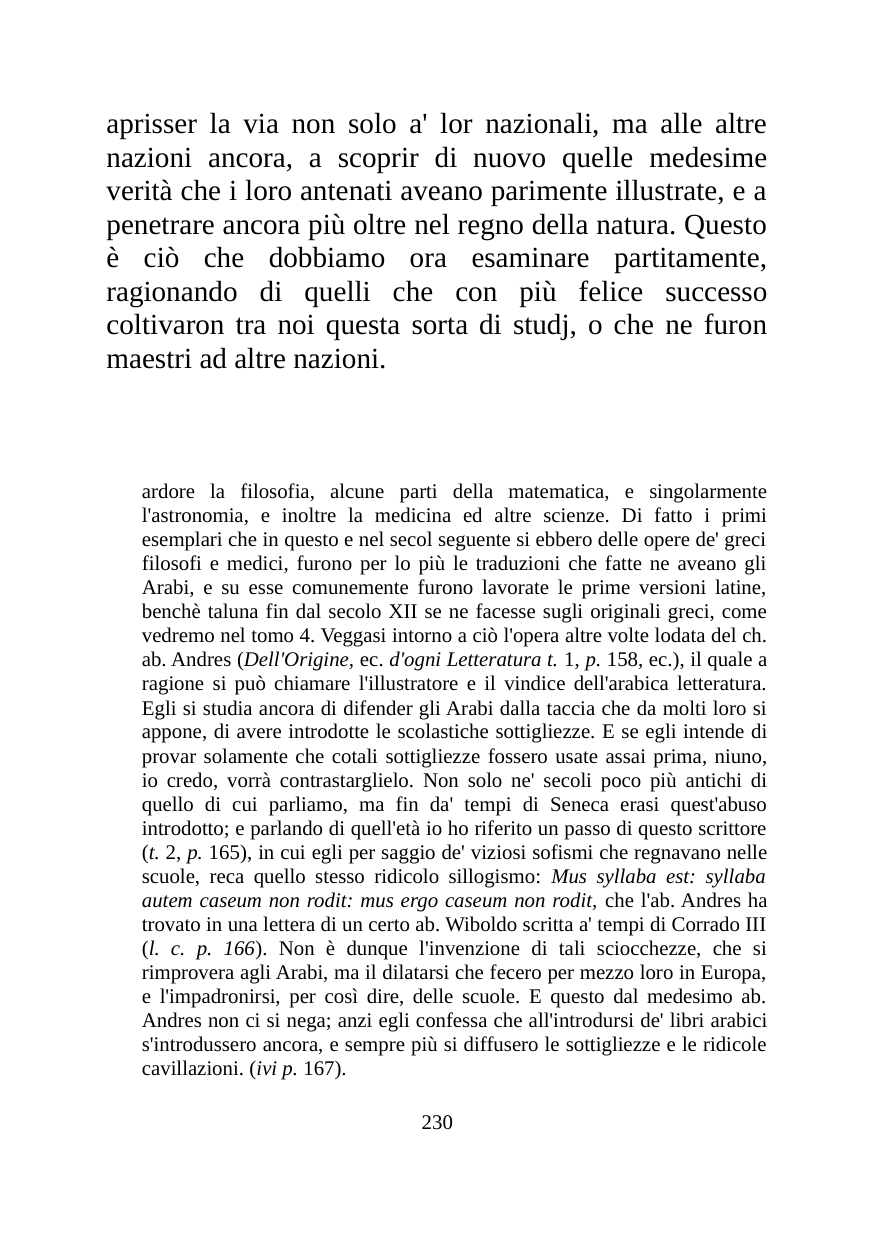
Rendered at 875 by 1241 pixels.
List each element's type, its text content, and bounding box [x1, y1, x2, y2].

text ardore la filosofia, alcune parti della matematica, e singolarmente l'astronomia, e inoltre la medicina ed altre scienze. Di fatto i primi esemplari che in questo e nel secol seguente si ebbero delle opere de' greci filosofi e medici, furono per lo più le traduzioni che fatte ne aveano gli Arabi, e su esse comunemente furono lavorate le prime versioni latine, benchè taluna fin dal secolo XII se ne facesse sugli originali greci, come vedremo nel tomo 4. Veggasi intorno a ciò l'opera altre volte lodata del ch. ab. Andres (Dell'Origine, ec. d'ogni Letteratura t. 1, p. 158, ec.), il quale a ragione si può chiamare l'illustratore e il vindice dell'arabica letteratura. Egli si studia ancora di difender gli Arabi dalla taccia che da molti loro si appone, di avere introdotte le scolastiche sottigliezze. E se egli intende di provar solamente che cotali sottigliezze fossero usate assai prima, niuno, io credo, vorrà contrastarglielo. Non solo ne' secoli poco più antichi di quello di cui parliamo, ma fin da' tempi di Seneca erasi quest'abuso introdotto; e parlando di quell'età io ho riferito un passo di questo scrittore (t. 2, p. 165), in cui egli per saggio de' viziosi sofismi che regnavano nelle scuole, reca quello stesso ridicolo sillogismo: Mus syllaba est: syllaba autem caseum non rodit: mus ergo caseum non rodit, che l'ab. Andres ha trovato in una lettera di un certo ab. Wiboldo scritta a' tempi di Corrado III (l. c. p. 166). Non è dunque l'invenzione di tali sciocchezze, che si rimprovera agli Arabi, ma il dilatarsi che fecero per mezzo loro in Europa, e l'impadronirsi, per così dire, delle scuole. E questo dal medesimo ab. Andres non ci si nega; anzi egli confessa che all'introdursi de' libri arabici s'introdussero ancora, e sempre più si diffusero le sottigliezze e le ridicole cavillazioni. (ivi p. 167). [106, 479, 768, 1080]
text aprisser la via non solo a' lor nazionali, ma alle altre nazioni ancora, a scoprir di nuovo quelle medesime verità che i loro antenati aveano parimente illustrate, e a penetrare ancora più oltre nel regno della natura. Questo è ciò che dobbiamo ora esaminare partitamente, ragionando di quelli che con più felice successo coltivaron tra noi questa sorta di studj, o che ne furon maestri ad altre nazioni. [106, 106, 768, 374]
